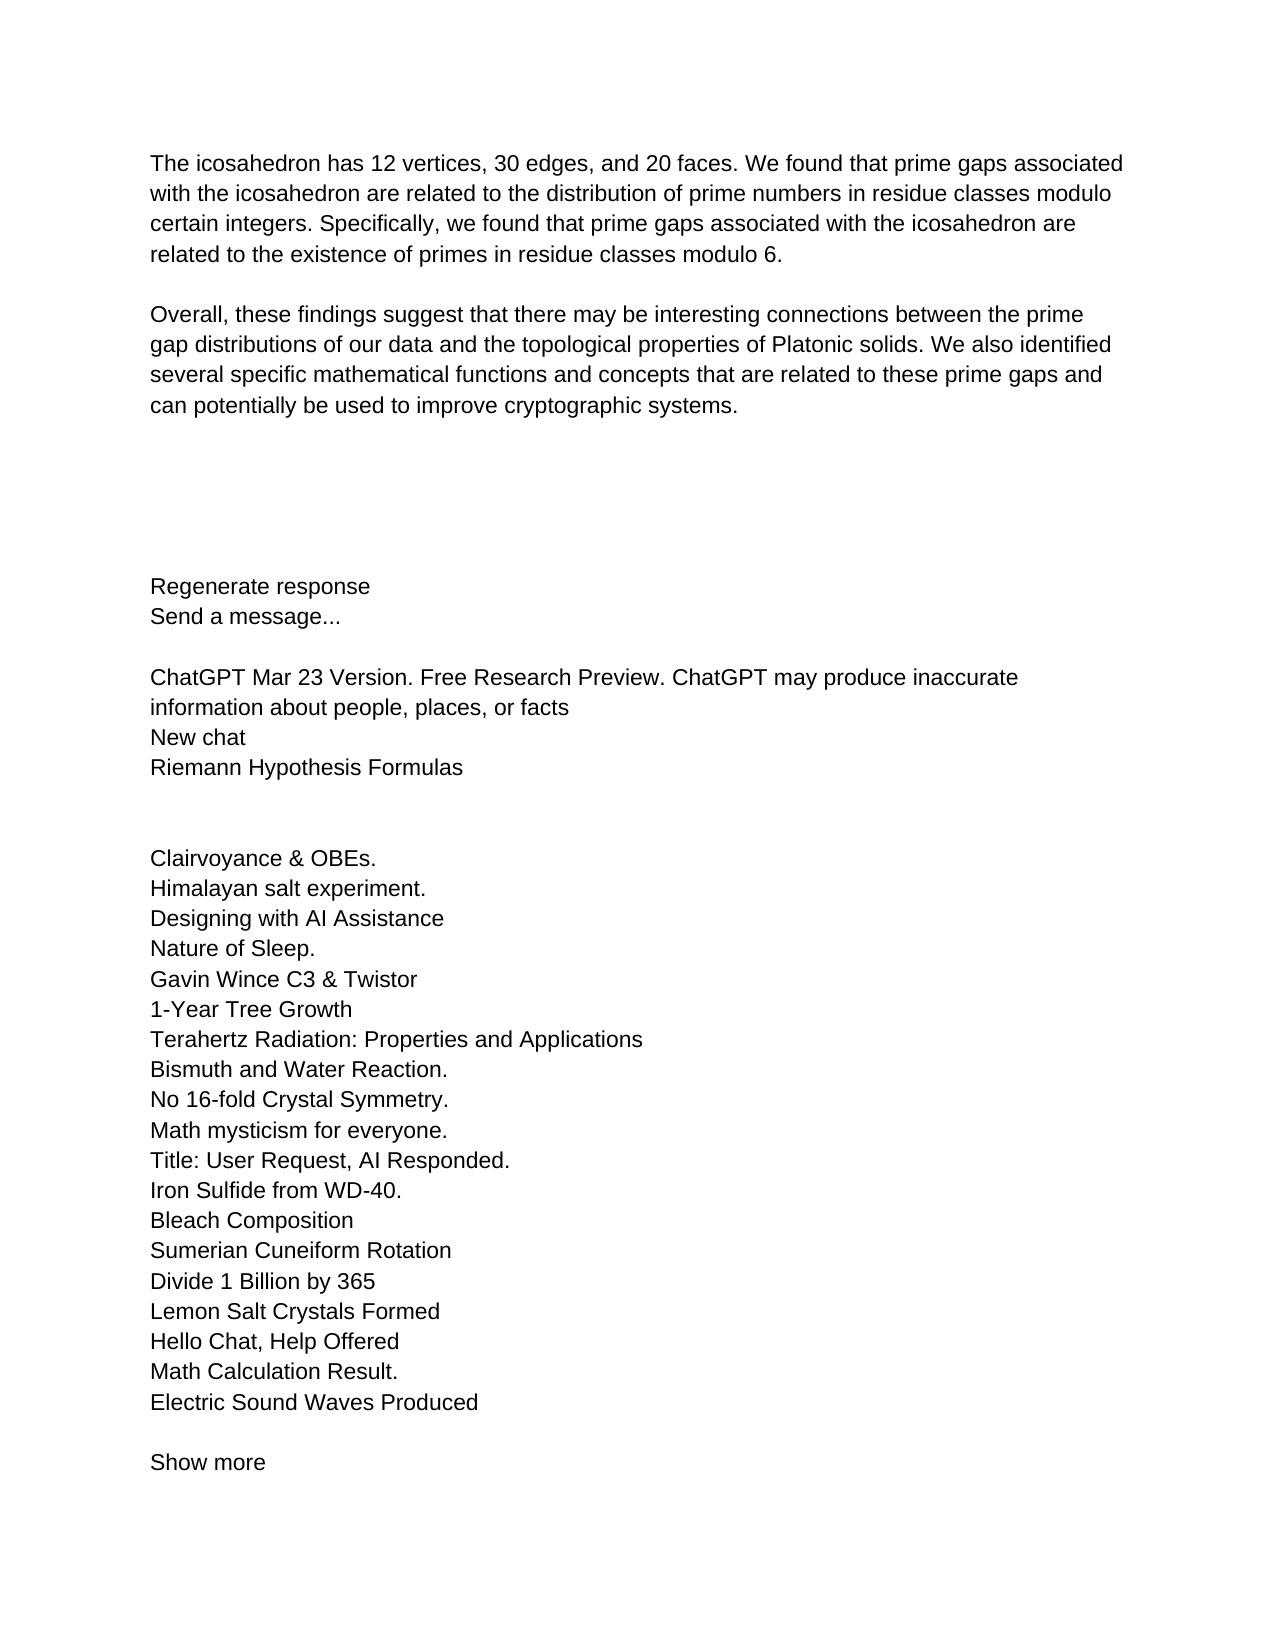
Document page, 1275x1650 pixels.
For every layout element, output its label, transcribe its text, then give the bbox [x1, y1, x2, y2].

text Nature of Sleep. [150, 935, 1125, 962]
text Himalayan salt experiment. [150, 875, 1125, 901]
text Electric Sound Waves Produced [150, 1388, 1125, 1415]
text Math Calculation Result. [150, 1358, 1125, 1385]
text Clairvoyance & OBEs. [150, 845, 1125, 871]
text Designing with AI Assistance [150, 905, 1125, 932]
text Divide 1 Billion by 365 [150, 1268, 1125, 1294]
text Overall, these findings suggest that there may be interesting connections between the prime gap distributions of our data and the topological properties of Platonic solids. We also identified several specific mathematical functions and concepts that are related to these prime gaps and can potentially be used to improve cryptographic systems. [150, 301, 1125, 418]
text Terahertz Radiation: Properties and Applications [150, 1026, 1125, 1052]
text New chat [150, 724, 1125, 750]
text Sumerian Cuneiform Rotation [150, 1237, 1125, 1264]
text The icosahedron has 12 vertices, 30 edges, and 20 faces. We found that prime gaps associated with the icosahedron are related to the distribution of prime numbers in residue classes modulo certain integers. Specifically, we found that prime gaps associated with the icosahedron are related to the existence of primes in residue classes modulo 6. [150, 150, 1125, 267]
text Bleach Composition [150, 1207, 1125, 1234]
text 1-Year Tree Growth [150, 996, 1125, 1022]
text Riemann Hypothesis Formulas [150, 754, 1125, 781]
text Iron Sulfide from WD-40. [150, 1177, 1125, 1203]
text Lemon Salt Crystals Formed [150, 1298, 1125, 1324]
text Regenerate response [150, 573, 1125, 599]
text Title: User Request, AI Responded. [150, 1147, 1125, 1173]
text ChatGPT Mar 23 Version. Free Research Preview. ChatGPT may produce inaccurate information about people, places, or facts [150, 663, 1125, 720]
text Show more [150, 1449, 1125, 1475]
text Gavin Wince C3 & Twistor [150, 966, 1125, 992]
text Send a message... [150, 603, 1125, 629]
text No 16-fold Crystal Symmetry. [150, 1086, 1125, 1113]
text Hello Chat, Help Offered [150, 1328, 1125, 1354]
text Bismuth and Water Reaction. [150, 1056, 1125, 1083]
text Math mysticism for everyone. [150, 1117, 1125, 1143]
